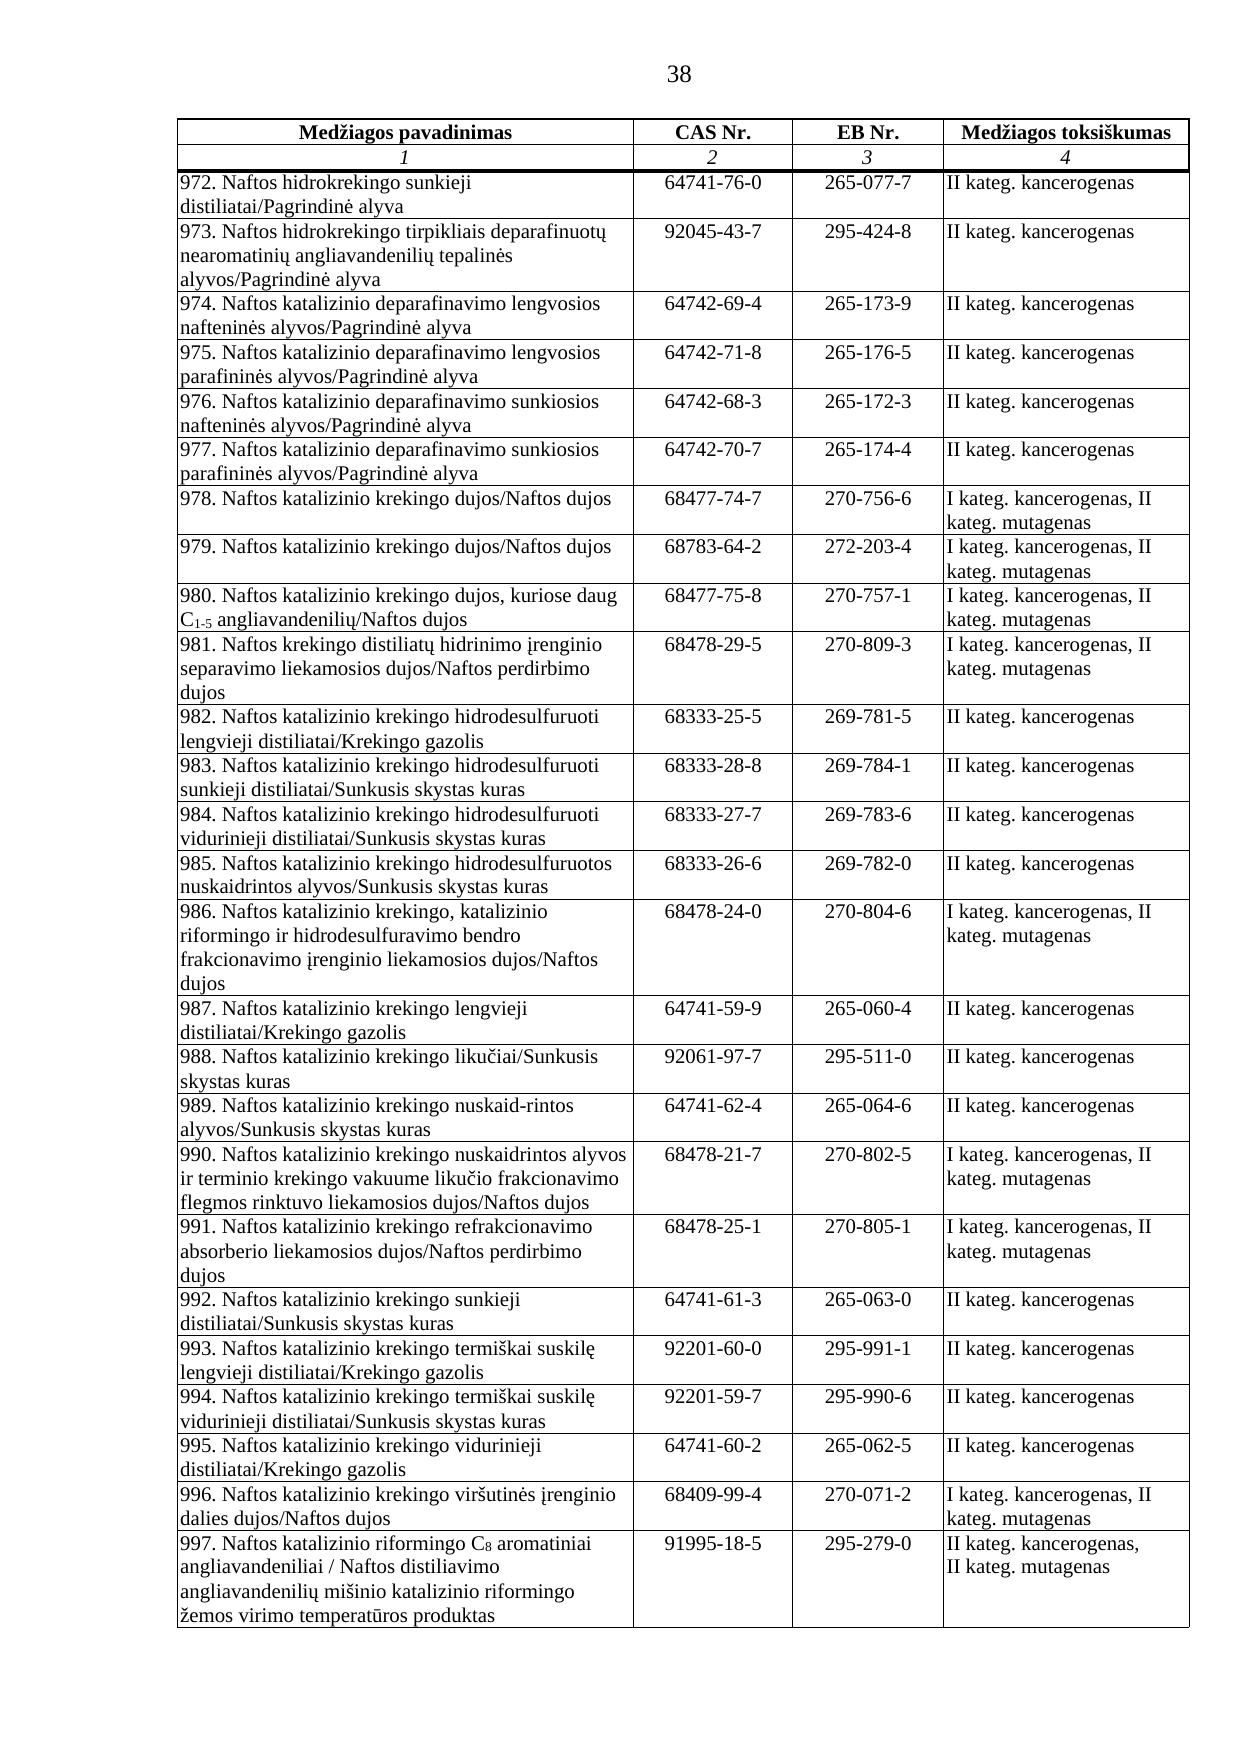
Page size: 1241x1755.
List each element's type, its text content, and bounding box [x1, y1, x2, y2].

table_cell 295-991-1 [793, 1336, 943, 1384]
table_cell 985. Naftos katalizinio krekingo hidrodesulfuruotos nuskaidrintos alyvos/Sunkusis skystas kuras [178, 851, 633, 898]
table_cell 4 [944, 145, 1188, 169]
table_cell I kateg. kancerogenas, II kateg. mutagenas [944, 900, 1189, 995]
table_cell II kateg. kancerogenas [944, 1045, 1189, 1093]
table_cell II kateg. kancerogenas [944, 1385, 1189, 1433]
table_cell 981. Naftos krekingo distiliatų hidrinimo įrenginio separavimo liekamosios dujos/Naftos perdirbimo dujos [178, 632, 633, 704]
table_cell II kateg. kancerogenas [944, 1336, 1189, 1384]
table_cell I kateg. kancerogenas, II kateg. mutagenas [944, 584, 1189, 631]
table_cell 64742-71-8 [634, 340, 792, 388]
table_cell 974. Naftos katalizinio deparafinavimo lengvosios nafteninės alyvos/Pagrindinė alyva [178, 292, 633, 339]
table_cell II kateg. kancerogenas [944, 802, 1189, 850]
table_cell 68478-29-5 [634, 632, 792, 704]
table_cell II kateg. kancerogenas [944, 389, 1189, 437]
table_cell 64741-76-0 [634, 173, 792, 218]
table_cell 68333-27-7 [634, 802, 792, 850]
table_cell I kateg. kancerogenas, II kateg. mutagenas [944, 535, 1189, 583]
table_cell 987. Naftos katalizinio krekingo lengvieji distiliatai/Krekingo gazolis [178, 996, 633, 1044]
table_cell 995. Naftos katalizinio krekingo vidurinieji distiliatai/Krekingo gazolis [178, 1434, 633, 1481]
table_cell II kateg. kancerogenas [944, 438, 1189, 485]
table_cell 64741-61-3 [634, 1288, 792, 1335]
table_cell 68477-75-8 [634, 584, 792, 631]
table_cell II kateg. kancerogenas [944, 851, 1189, 898]
table_cell I kateg. kancerogenas, II kateg. mutagenas [944, 1142, 1189, 1214]
table_cell 270-802-5 [793, 1142, 943, 1214]
table_cell 295-424-8 [793, 219, 943, 291]
table_cell II kateg. kancerogenas, II kateg. mutagenas [944, 1531, 1189, 1627]
table_cell 269-782-0 [793, 851, 943, 898]
table_cell 996. Naftos katalizinio krekingo viršutinės įrenginio dalies dujos/Naftos dujos [178, 1482, 633, 1530]
table_cell 68409-99-4 [634, 1482, 792, 1530]
table_cell 272-203-4 [793, 535, 943, 583]
table_cell 269-781-5 [793, 705, 943, 753]
table_cell 997. Naftos katalizinio riformingo C8 aromatiniai angliavandeniliai / Naftos distiliavimo angliavandenilių mišinio katalizinio riformingo žemos virimo temperatūros produktas [178, 1531, 633, 1627]
table_cell 270-757-1 [793, 584, 943, 631]
table_cell 994. Naftos katalizinio krekingo termiškai suskilę vidurinieji distiliatai/Sunkusis skystas kuras [178, 1385, 633, 1433]
table_header Medžiagos pavadinimas [178, 120, 633, 144]
table_cell 270-809-3 [793, 632, 943, 704]
table_cell I kateg. kancerogenas, II kateg. mutagenas [944, 1215, 1189, 1287]
table_cell 973. Naftos hidrokrekingo tirpikliais deparafinuotų nearomatinių angliavandenilių tepalinės alyvos/Pagrindinė alyva [178, 219, 633, 291]
table_cell 68333-28-8 [634, 754, 792, 801]
table_cell II kateg. kancerogenas [944, 1434, 1189, 1481]
table_cell 979. Naftos katalizinio krekingo dujos/Naftos dujos [178, 535, 633, 583]
table_cell 68478-24-0 [634, 900, 792, 995]
table_cell 975. Naftos katalizinio deparafinavimo lengvosios parafininės alyvos/Pagrindinė alyva [178, 340, 633, 388]
table_cell 265-174-4 [793, 438, 943, 485]
table_cell 265-172-3 [793, 389, 943, 437]
table_cell I kateg. kancerogenas, II kateg. mutagenas [944, 486, 1189, 534]
table_cell II kateg. kancerogenas [944, 292, 1189, 339]
table_cell 270-756-6 [793, 486, 943, 534]
table_cell 980. Naftos katalizinio krekingo dujos, kuriose daug C1-5 angliavandenilių/Naftos dujos [178, 584, 633, 631]
table_header CAS Nr. [634, 120, 792, 144]
table_cell I kateg. kancerogenas, II kateg. mutagenas [944, 1482, 1189, 1530]
table_cell 989. Naftos katalizinio krekingo nuskaid-rintos alyvos/Sunkusis skystas kuras [178, 1094, 633, 1141]
table_cell 265-176-5 [793, 340, 943, 388]
table_cell 68783-64-2 [634, 535, 792, 583]
table_cell II kateg. kancerogenas [944, 1288, 1189, 1335]
table_cell II kateg. kancerogenas [944, 754, 1189, 801]
table_header EB Nr. [793, 120, 943, 144]
table_cell 972. Naftos hidrokrekingo sunkieji distiliatai/Pagrindinė alyva [178, 173, 633, 218]
table_cell 295-511-0 [793, 1045, 943, 1093]
table_cell 92045-43-7 [634, 219, 792, 291]
table_cell 1 [178, 145, 633, 169]
table_cell 265-064-6 [793, 1094, 943, 1141]
table_cell 982. Naftos katalizinio krekingo hidrodesulfuruoti lengvieji distiliatai/Krekingo gazolis [178, 705, 633, 753]
table_cell 265-173-9 [793, 292, 943, 339]
table_cell 64742-70-7 [634, 438, 792, 485]
table_cell 991. Naftos katalizinio krekingo refrakcionavimo absorberio liekamosios dujos/Naftos perdirbimo dujos [178, 1215, 633, 1287]
table_cell 978. Naftos katalizinio krekingo dujos/Naftos dujos [178, 486, 633, 534]
table_cell 64742-69-4 [634, 292, 792, 339]
table_cell 68477-74-7 [634, 486, 792, 534]
table_cell 64741-62-4 [634, 1094, 792, 1141]
table_cell 265-077-7 [793, 173, 943, 218]
table_cell 270-804-6 [793, 900, 943, 995]
table_cell 3 [793, 145, 943, 169]
table_cell 295-990-6 [793, 1385, 943, 1433]
table_cell 64742-68-3 [634, 389, 792, 437]
table_cell 988. Naftos katalizinio krekingo likučiai/Sunkusis skystas kuras [178, 1045, 633, 1093]
table_cell 986. Naftos katalizinio krekingo, katalizinio riformingo ir hidrodesulfuravimo bendro frakcionavimo įrenginio liekamosios dujos/Naftos dujos [178, 900, 633, 995]
table_cell 265-062-5 [793, 1434, 943, 1481]
table_cell 269-784-1 [793, 754, 943, 801]
table_cell 68333-25-5 [634, 705, 792, 753]
table_cell 976. Naftos katalizinio deparafinavimo sunkiosios nafteninės alyvos/Pagrindinė alyva [178, 389, 633, 437]
table_cell I kateg. kancerogenas, II kateg. mutagenas [944, 632, 1189, 704]
table_cell 2 [634, 145, 792, 169]
table_cell 270-071-2 [793, 1482, 943, 1530]
table_cell 983. Naftos katalizinio krekingo hidrodesulfuruoti sunkieji distiliatai/Sunkusis skystas kuras [178, 754, 633, 801]
table_cell II kateg. kancerogenas [944, 705, 1189, 753]
table_cell 265-063-0 [793, 1288, 943, 1335]
table_cell II kateg. kancerogenas [944, 996, 1189, 1044]
table_cell 295-279-0 [793, 1531, 943, 1627]
table_cell 92201-60-0 [634, 1336, 792, 1384]
table_cell 990. Naftos katalizinio krekingo nuskaidrintos alyvos ir terminio krekingo vakuume likučio frakcionavimo flegmos rinktuvo liekamosios dujos/Naftos dujos [178, 1142, 633, 1214]
table_cell 270-805-1 [793, 1215, 943, 1287]
table_cell 992. Naftos katalizinio krekingo sunkieji distiliatai/Sunkusis skystas kuras [178, 1288, 633, 1335]
table_cell 984. Naftos katalizinio krekingo hidrodesulfuruoti vidurinieji distiliatai/Sunkusis skystas kuras [178, 802, 633, 850]
table_cell II kateg. kancerogenas [944, 219, 1189, 291]
table_header Medžiagos toksiškumas [944, 120, 1188, 144]
table_cell 68478-25-1 [634, 1215, 792, 1287]
table_cell II kateg. kancerogenas [944, 1094, 1189, 1141]
table_cell 92061-97-7 [634, 1045, 792, 1093]
table_cell 269-783-6 [793, 802, 943, 850]
table_cell II kateg. kancerogenas [944, 340, 1189, 388]
table_cell II kateg. kancerogenas [944, 173, 1189, 218]
table_cell 68478-21-7 [634, 1142, 792, 1214]
table_cell 993. Naftos katalizinio krekingo termiškai suskilę lengvieji distiliatai/Krekingo gazolis [178, 1336, 633, 1384]
table_cell 64741-60-2 [634, 1434, 792, 1481]
table_cell 265-060-4 [793, 996, 943, 1044]
table_cell 64741-59-9 [634, 996, 792, 1044]
table_cell 92201-59-7 [634, 1385, 792, 1433]
table_cell 68333-26-6 [634, 851, 792, 898]
table_cell 977. Naftos katalizinio deparafinavimo sunkiosios parafininės alyvos/Pagrindinė alyva [178, 438, 633, 485]
table_cell 91995-18-5 [634, 1531, 792, 1627]
